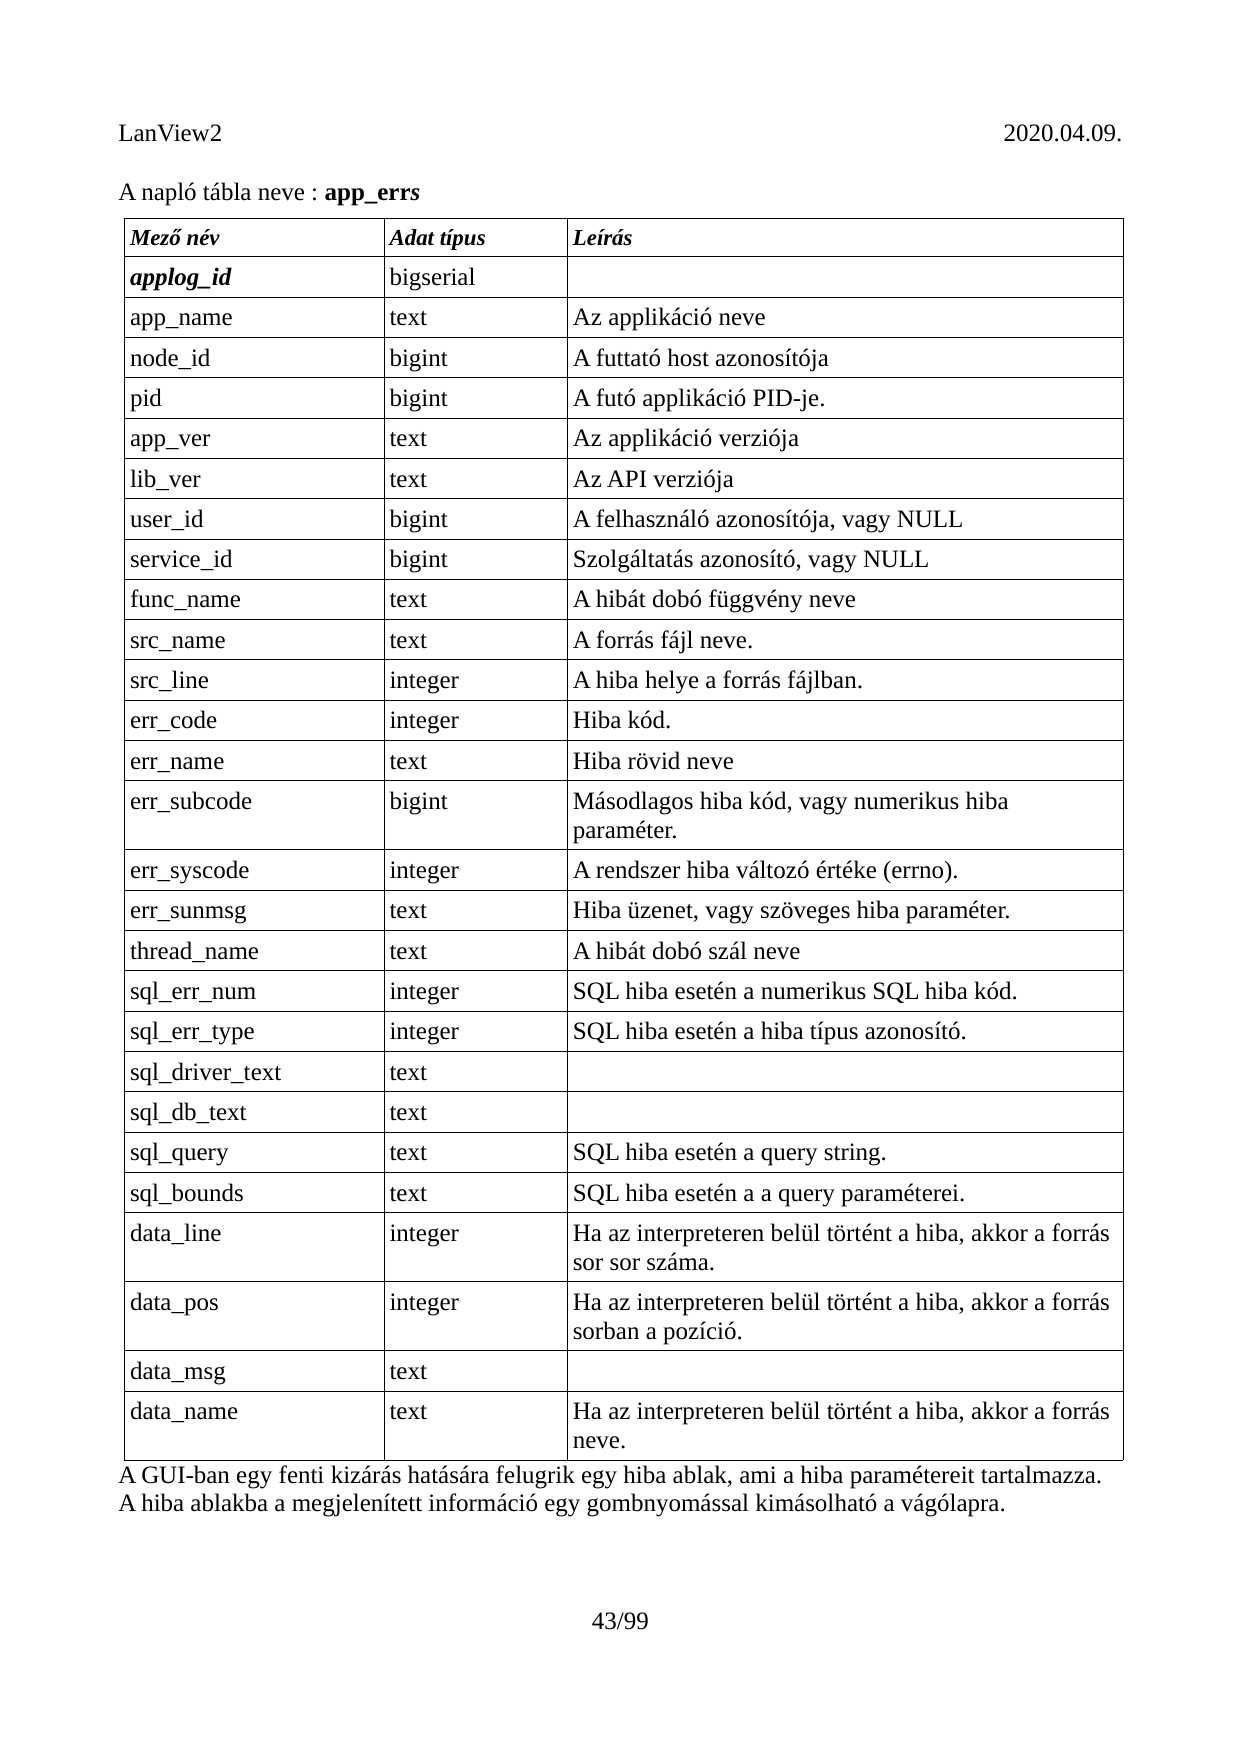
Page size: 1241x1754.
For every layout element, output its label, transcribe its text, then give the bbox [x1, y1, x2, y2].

table_cell text [385, 1052, 567, 1091]
table_cell service_id [125, 540, 384, 579]
table_cell data_msg [125, 1351, 384, 1391]
table_cell A rendszer hiba változó értéke (errno). [568, 850, 1123, 890]
table_cell bigserial [385, 257, 567, 297]
table_cell Másodlagos hiba kód, vagy numerikus hiba paraméter. [568, 781, 1123, 849]
table_cell A hibát dobó függvény neve [568, 580, 1123, 619]
table_cell SQL hiba esetén a query string. [568, 1133, 1123, 1172]
table_cell user_id [125, 499, 384, 538]
table_cell Az applikáció verziója [568, 419, 1123, 458]
table_cell A futó applikáció PID-je. [568, 378, 1123, 417]
table_cell thread_name [125, 931, 384, 970]
table_cell text [385, 741, 567, 780]
table_cell err_sunmsg [125, 891, 384, 930]
table_cell Hiba rövid neve [568, 741, 1123, 780]
table_cell bigint [385, 378, 567, 417]
table_cell Ha az interpreteren belül történt a hiba, akkor a forrás neve. [568, 1392, 1123, 1460]
table_cell A forrás fájl neve. [568, 620, 1123, 659]
table_cell text [385, 1092, 567, 1132]
table_cell sql_db_text [125, 1092, 384, 1132]
table_cell text [385, 580, 567, 619]
table_cell sql_bounds [125, 1173, 384, 1212]
table_cell Ha az interpreteren belül történt a hiba, akkor a forrás sor sor száma. [568, 1213, 1123, 1281]
table_cell SQL hiba esetén a numerikus SQL hiba kód. [568, 971, 1123, 1011]
table_cell [568, 1052, 1123, 1091]
table_cell [568, 1351, 1123, 1391]
table_cell lib_ver [125, 459, 384, 498]
table_cell text [385, 1173, 567, 1212]
table_cell app_ver [125, 419, 384, 458]
table_cell Szolgáltatás azonosító, vagy NULL [568, 540, 1123, 579]
table_cell A felhasználó azonosítója, vagy NULL [568, 499, 1123, 538]
table_cell Ha az interpreteren belül történt a hiba, akkor a forrás sorban a pozíció. [568, 1282, 1123, 1350]
table_cell err_syscode [125, 850, 384, 890]
table_cell bigint [385, 540, 567, 579]
table_cell src_name [125, 620, 384, 659]
text A napló tábla neve : app_errs [118, 177, 1122, 206]
table_header Leírás [568, 219, 1123, 256]
table_cell text [385, 891, 567, 930]
table_cell SQL hiba esetén a a query paraméterei. [568, 1173, 1123, 1212]
table_cell text [385, 1351, 567, 1391]
table_cell bigint [385, 338, 567, 377]
table_cell text [385, 1392, 567, 1460]
table_cell sql_err_num [125, 971, 384, 1011]
table_cell integer [385, 1213, 567, 1281]
table_cell integer [385, 971, 567, 1011]
table_cell node_id [125, 338, 384, 377]
table_header Mező név [125, 219, 384, 256]
table_cell text [385, 459, 567, 498]
table_cell sql_query [125, 1133, 384, 1172]
table_cell pid [125, 378, 384, 417]
table_cell integer [385, 1012, 567, 1051]
table_cell func_name [125, 580, 384, 619]
table_cell A futtató host azonosítója [568, 338, 1123, 377]
text A GUI-ban egy fenti kizárás hatására felugrik egy hiba ablak, ami a hiba paramétereit tartalmazza. A hiba ablakba a megjelenített információ egy gombnyomással kimásolható a vágólapra. [118, 1460, 1122, 1517]
table_cell text [385, 298, 567, 337]
table_cell [568, 257, 1123, 297]
table_cell sql_driver_text [125, 1052, 384, 1091]
table_cell text [385, 1133, 567, 1172]
table_cell err_subcode [125, 781, 384, 849]
table_cell applog_id [125, 257, 384, 297]
table_cell src_line [125, 660, 384, 700]
table_cell data_line [125, 1213, 384, 1281]
table_cell data_name [125, 1392, 384, 1460]
table_cell text [385, 620, 567, 659]
table_cell bigint [385, 499, 567, 538]
table_cell app_name [125, 298, 384, 337]
table_cell [568, 1092, 1123, 1132]
table_cell Hiba üzenet, vagy szöveges hiba paraméter. [568, 891, 1123, 930]
table_cell Az API verziója [568, 459, 1123, 498]
table_cell data_pos [125, 1282, 384, 1350]
table_cell text [385, 419, 567, 458]
table_cell Az applikáció neve [568, 298, 1123, 337]
table_cell err_code [125, 701, 384, 740]
table_cell integer [385, 850, 567, 890]
table_cell integer [385, 701, 567, 740]
table_cell sql_err_type [125, 1012, 384, 1051]
table_cell A hibát dobó szál neve [568, 931, 1123, 970]
table_cell Hiba kód. [568, 701, 1123, 740]
table_cell err_name [125, 741, 384, 780]
table_cell SQL hiba esetén a hiba típus azonosító. [568, 1012, 1123, 1051]
table_cell A hiba helye a forrás fájlban. [568, 660, 1123, 700]
table_cell bigint [385, 781, 567, 849]
table_cell integer [385, 660, 567, 700]
table_header Adat típus [385, 219, 567, 256]
table_cell integer [385, 1282, 567, 1350]
table_cell text [385, 931, 567, 970]
